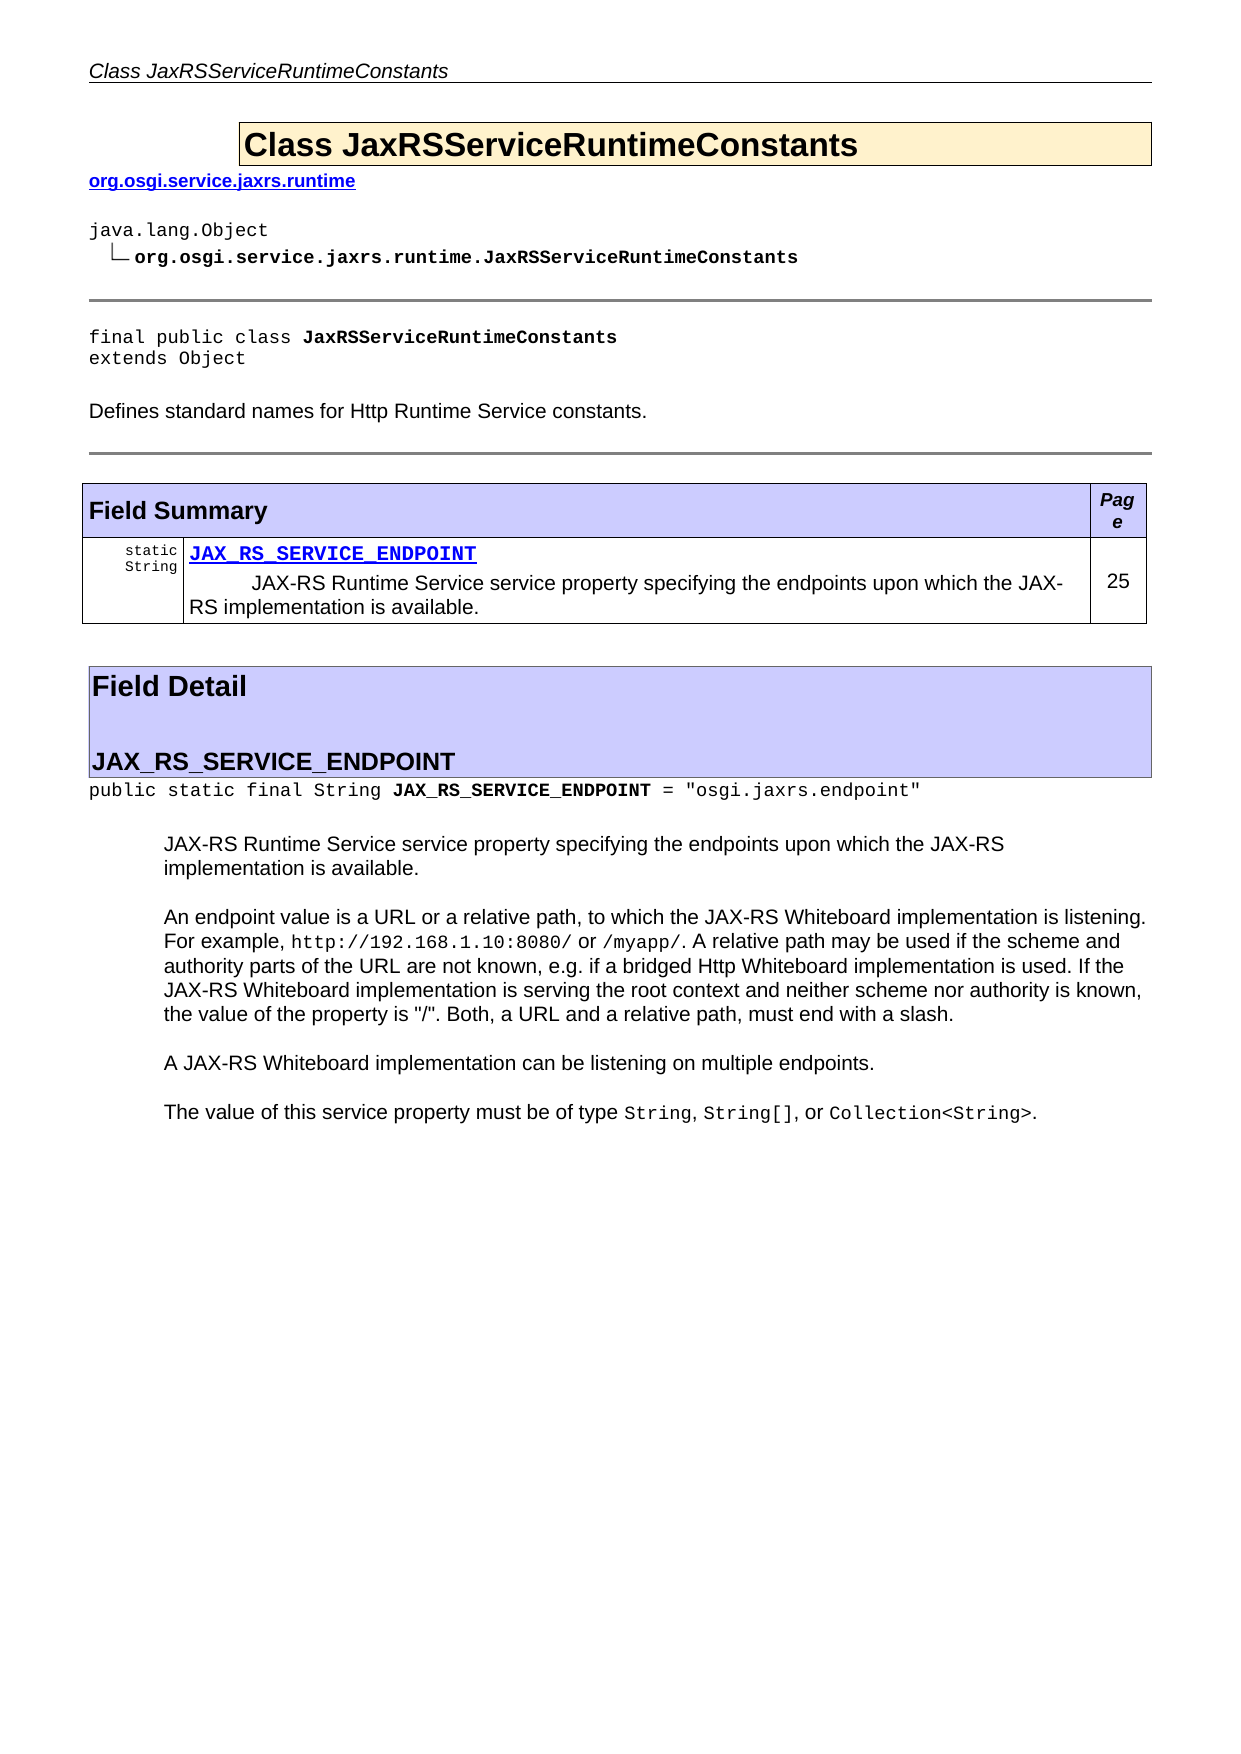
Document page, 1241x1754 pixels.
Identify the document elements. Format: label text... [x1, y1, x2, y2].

text public static final String JAX_RS_SERVICE_ENDPOINT = "osgi.jaxrs.endpoint" [88, 781, 1152, 802]
text An endpoint value is a URL or a relative path, to which the JAX-RS Whiteboard implementation is listening. For example, http://192.168.1.10:8080/ or /myapp/. A relative path may be used if the scheme and authority parts of the URL are not known, e.g. if a bridged Http Whiteboard implementation is used. If the JAX-RS Whiteboard implementation is serving the root context and neither scheme nor authority is known, the value of the property is "/". Both, a URL and a relative path, must end with a slash. [163, 904, 1152, 1026]
subtitle Class JaxRSServiceRuntimeConstants [240, 123, 1151, 165]
text extends Object [88, 349, 1152, 370]
table_cell JAX_RS_SERVICE_ENDPOINT JAX-RS Runtime Service service property specifying the endpoints upon which the JAX-RS implementation is available. [184, 538, 1090, 623]
text final public class JaxRSServiceRuntimeConstants [88, 328, 1152, 349]
text JAX-RS Runtime Service service property specifying the endpoints upon which the JAX-RS implementation is available. [163, 832, 1152, 879]
picture [111, 241, 135, 264]
subtitle Field Detail [90, 667, 1151, 702]
text java.lang.Object [88, 221, 1152, 242]
table_header Page [1091, 484, 1146, 537]
text org.osgi.service.jaxrs.runtime [88, 170, 1152, 191]
subtitle JAX_RS_SERVICE_ENDPOINT [90, 743, 1151, 777]
text Defines standard names for Http Runtime Service constants. [88, 399, 1152, 423]
text org.osgi.service.jaxrs.runtime.JaxRSServiceRuntimeConstants [88, 242, 1152, 269]
table_header Field Summary [83, 484, 1090, 537]
text The value of this service property must be of type String, String[], or Collection<String>. [163, 1099, 1152, 1125]
table_cell static String [83, 538, 183, 623]
text A JAX-RS Whiteboard implementation can be listening on multiple endpoints. [163, 1051, 1152, 1074]
table_cell 25 [1091, 538, 1146, 623]
